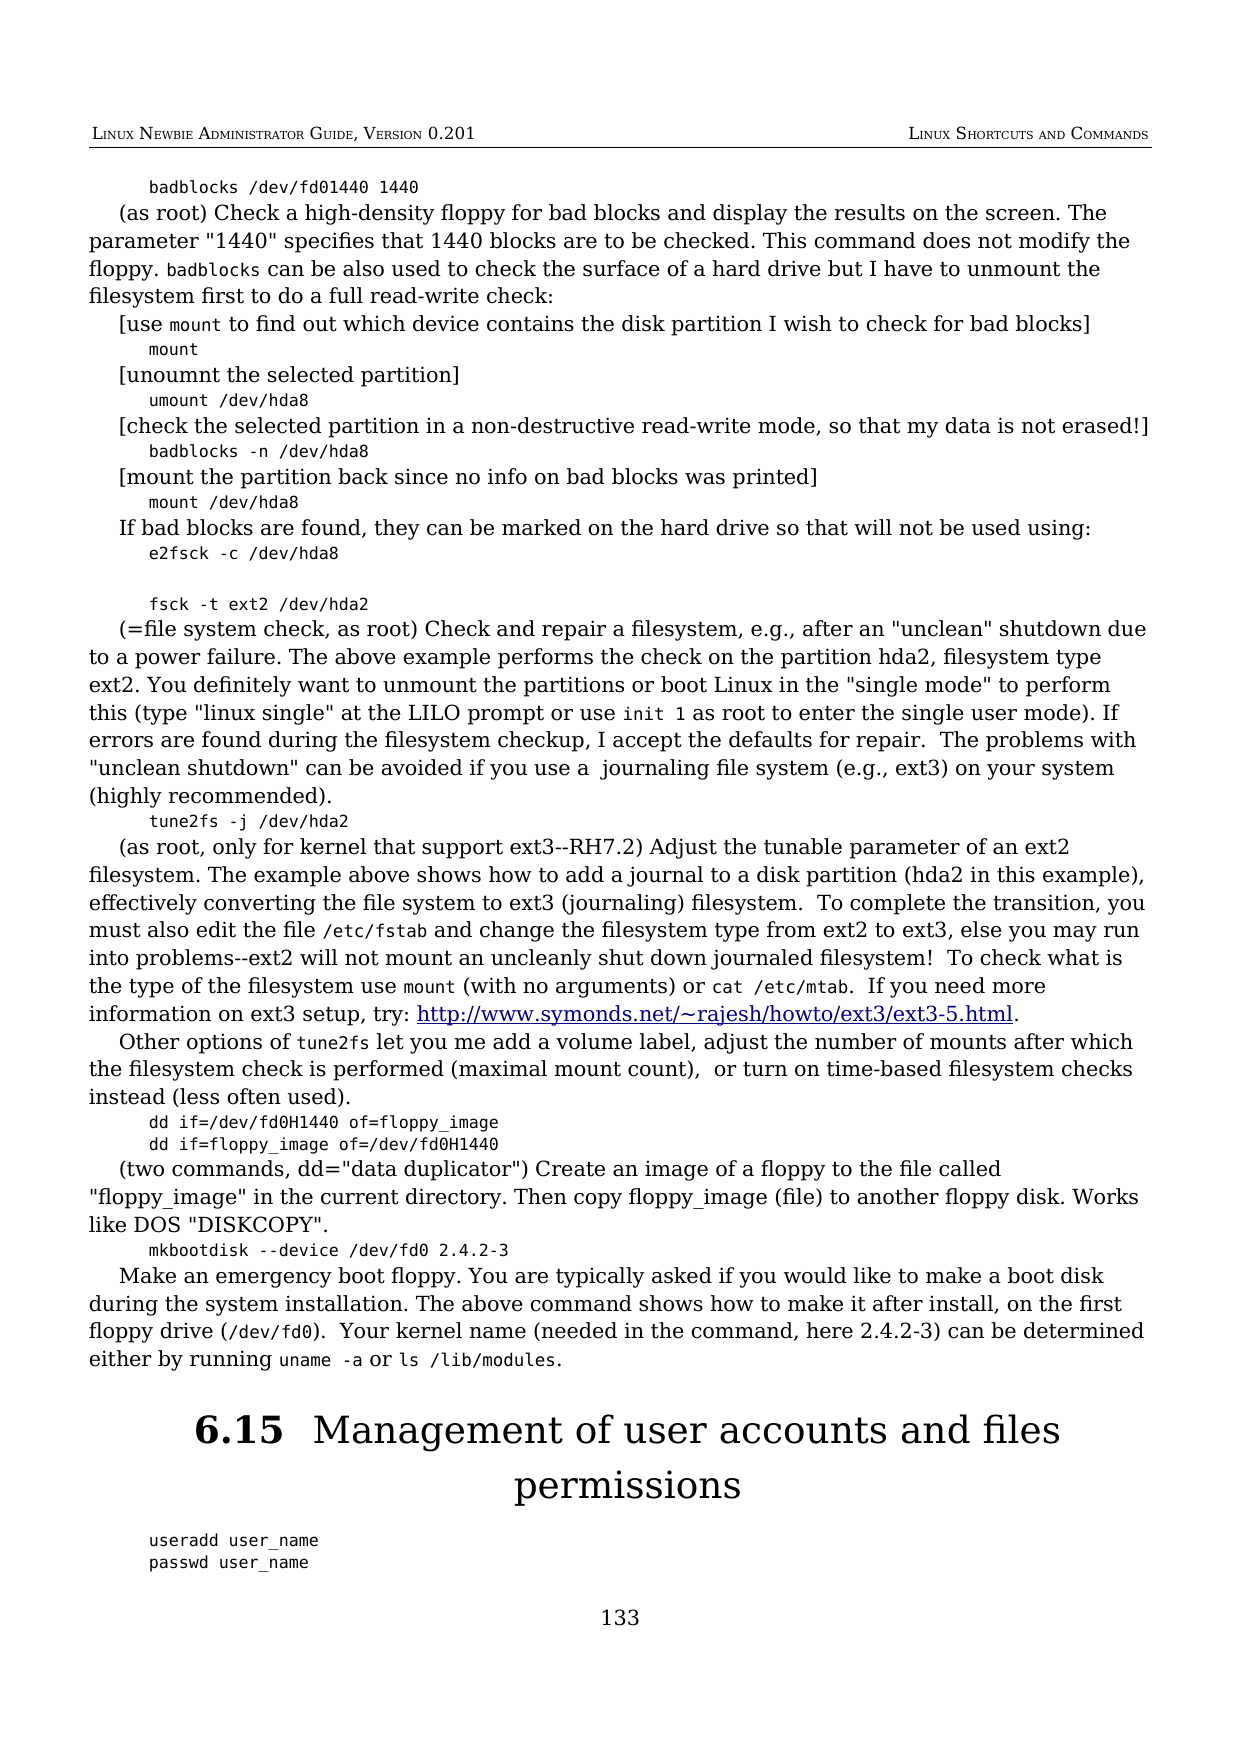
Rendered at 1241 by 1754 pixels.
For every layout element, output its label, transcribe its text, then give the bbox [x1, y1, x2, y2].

text badblocks /dev/fd01440 1440 [148, 178, 1152, 198]
text Other options of tune2fs let you me add a volume label, adjust the number of mounts after which the filesystem check is performed (maximal mount count), or turn on time-based filesystem checks instead (less often used). [88, 1030, 1152, 1110]
text tune2fs -j /dev/hda2 [148, 812, 1152, 832]
text umount /dev/hda8 [148, 391, 1152, 411]
text [use mount to find out which device contains the disk partition I wish to check for bad blocks] [88, 312, 1152, 337]
text (=file system check, as root) Check and repair a filesystem, e.g., after an "unclean" shutdown due to a power failure. The above example performs the check on the partition hda2, filesystem type ext2. You definitely want to unmount the partitions or boot Linux in the "single mode" to perform this (type "linux single" at the LILO prompt or use init 1 as root to enter the single user mode). If errors are found during the filesystem checkup, I accept the defaults for repair. The problems with "unclean shutdown" can be avoided if you use a journaling file system (e.g., ext3) on your system (highly recommended). [88, 617, 1152, 808]
text dd if=floppy_image of=/dev/fd0H1440 [148, 1134, 1152, 1154]
text (two commands, dd="data duplicator") Create an image of a floppy to the file called "floppy_image" in the current directory. Then copy floppy_image (file) to another floppy disk. Works like DOS "DISKCOPY". [88, 1158, 1152, 1237]
subtitle Management of user accounts and files permissions [88, 1409, 1152, 1507]
text mount /dev/hda8 [148, 493, 1152, 512]
text (as root, only for kernel that support ext3--RH7.2) Adjust the tunable parameter of an ext2 filesystem. The example above shows how to add a journal to a disk partition (hda2 in this example), effectively converting the file system to ext3 (journaling) filesystem. To complete the transition, you must also edit the file /etc/fstab and change the filesystem type from ext2 to ext3, else you may run into problems--ext2 will not mount an uncleanly shut down journaled filesystem! To check what is the type of the filesystem use mount (with no arguments) or cat /etc/mtab. If you need more information on ext3 setup, try: http://www.symonds.net/~rajesh/howto/ext3/ext3-5.html. [88, 835, 1152, 1026]
text fsck -t ext2 /dev/hda2 [148, 594, 1152, 614]
text dd if=/dev/fd0H1440 of=floppy_image [148, 1113, 1152, 1133]
text useradd user_name [148, 1531, 1152, 1551]
text e2fsck -c /dev/hda8 [148, 543, 1152, 563]
text passwd user_name [148, 1553, 1152, 1572]
text (as root) Check a high-density floppy for bad blocks and display the results on the screen. The parameter "1440" specifies that 1440 blocks are to be checked. This command does not modify the floppy. badblocks can be also used to check the surface of a hard drive but I have to unmount the filesystem first to do a full read-write check: [88, 201, 1152, 309]
text [unoumnt the selected partition] [88, 363, 1152, 387]
text mkbootdisk --device /dev/fd0 2.4.2-3 [148, 1241, 1152, 1261]
text [check the selected partition in a non-destructive read-write mode, so that my data is not erased!] [88, 414, 1152, 438]
text badblocks -n /dev/hda8 [148, 442, 1152, 461]
text Make an emergency boot floppy. You are typically asked if you would like to make a boot disk during the system installation. The above command shows how to make it after install, on the first floppy drive (/dev/fd0). Your kernel name (needed in the command, here 2.4.2-3) can be determined either by running uname -a or ls /lib/modules. [88, 1264, 1152, 1372]
text [mount the partition back since no info on bad blocks was printed] [88, 465, 1152, 489]
text If bad blocks are found, they can be marked on the hard drive so that will not be used using: [88, 516, 1152, 540]
text mount [148, 340, 1152, 360]
